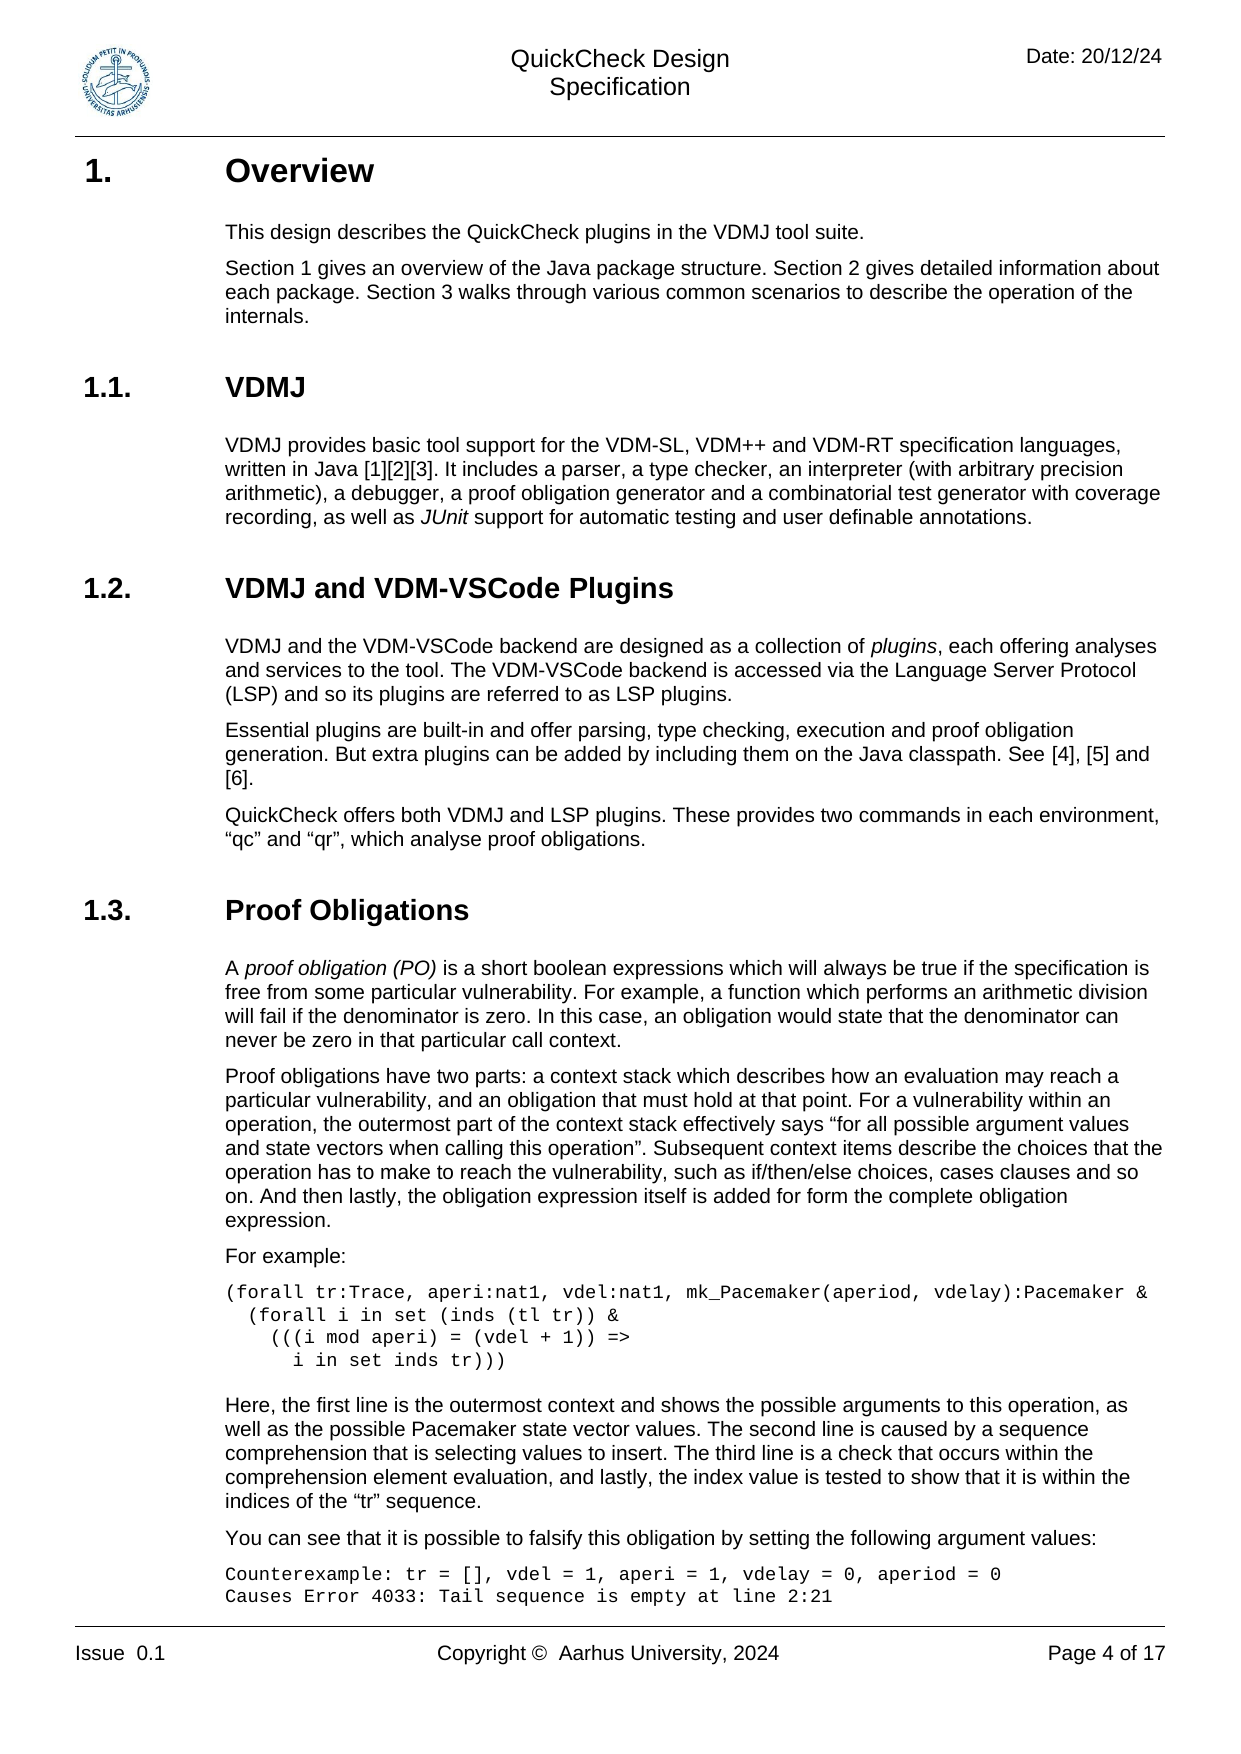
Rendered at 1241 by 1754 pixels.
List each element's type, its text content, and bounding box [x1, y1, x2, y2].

text VDMJ and the VDM-VSCode backend are designed as a collection of plugins, each offering analyses and services to the tool. The VDM-VSCode backend is accessed via the Language Server Protocol (LSP) and so its plugins are referred to as LSP plugins. [225, 634, 1165, 706]
text Causes Error 4033: Tail sequence is empty at line 2:21 [225, 1585, 1165, 1607]
text This design describes the QuickCheck plugins in the VDMJ tool suite. [225, 220, 1165, 244]
text You can see that it is possible to falsify this obligation by setting the following argument values: [225, 1526, 1165, 1550]
text Counterexample: tr = [], vdel = 1, aperi = 1, vdelay = 0, aperiod = 0 [225, 1562, 1165, 1585]
text Proof obligations have two parts: a context stack which describes how an evaluation may reach a particular vulnerability, and an obligation that must hold at that point. For a vulnerability within an operation, the outermost part of the context stack effectively says “for all possible argument values and state vectors when calling this operation”. Subsequent context items describe the choices that the operation has to make to reach the vulnerability, such as if/then/else choices, cases clauses and so on. And then lastly, the obligation expression itself is added for form the complete obligation expression. [225, 1064, 1165, 1232]
text A proof obligation (PO) is a short boolean expressions which will always be true if the specification is free from some particular vulnerability. For example, a function which performs an arithmetic division will fail if the denominator is zero. In this case, an obligation would state that the denominator can never be zero in that particular call context. [225, 956, 1165, 1052]
text Here, the first line is the outermost context and shows the possible arguments to this operation, as well as the possible Pacemaker state vector values. The second line is caused by a sequence comprehension that is selecting values to insert. The third line is a check that occurs within the comprehension element evaluation, and lastly, the index value is tested to show that it is within the indices of the “tr” sequence. [225, 1393, 1165, 1513]
picture [78, 44, 153, 120]
text For example: [225, 1244, 1165, 1268]
text VDMJ provides basic tool support for the VDM-SL, VDM++ and VDM-RT specification languages, written in Java [1][2][3]. It includes a parser, a type checker, an interpreter (with arbitrary precision arithmetic), a debugger, a proof obligation generator and a combinatorial test generator with coverage recording, as well as JUnit support for automatic testing and user definable annotations. [225, 433, 1165, 529]
text Section 1 gives an overview of the Java package structure. Section 2 gives detailed information about each package. Section 3 walks through various common scenarios to describe the operation of the internals. [225, 256, 1165, 328]
text QuickCheck offers both VDMJ and LSP plugins. These provides two commands in each environment, “qc” and “qr”, which analyse proof obligations. [225, 803, 1165, 851]
text (forall i in set (inds (tl tr)) & [225, 1303, 1165, 1326]
text i in set inds tr))) [225, 1348, 1165, 1371]
subtitle VDMJ and VDM-VSCode Plugins [75, 572, 1165, 604]
text (((i mod aperi) = (vdel + 1)) => [225, 1326, 1165, 1348]
subtitle VDMJ [75, 371, 1165, 403]
text Essential plugins are built-in and offer parsing, type checking, execution and proof obligation generation. But extra plugins can be added by including them on the Java classpath. See [4], [5] and [6]. [225, 719, 1165, 791]
subtitle Overview [75, 152, 1165, 190]
text (forall tr:Trace, aperi:nat1, vdel:nat1, mk_Pacemaker(aperiod, vdelay):Pacemaker & [225, 1281, 1165, 1303]
subtitle Proof Obligations [75, 893, 1165, 926]
